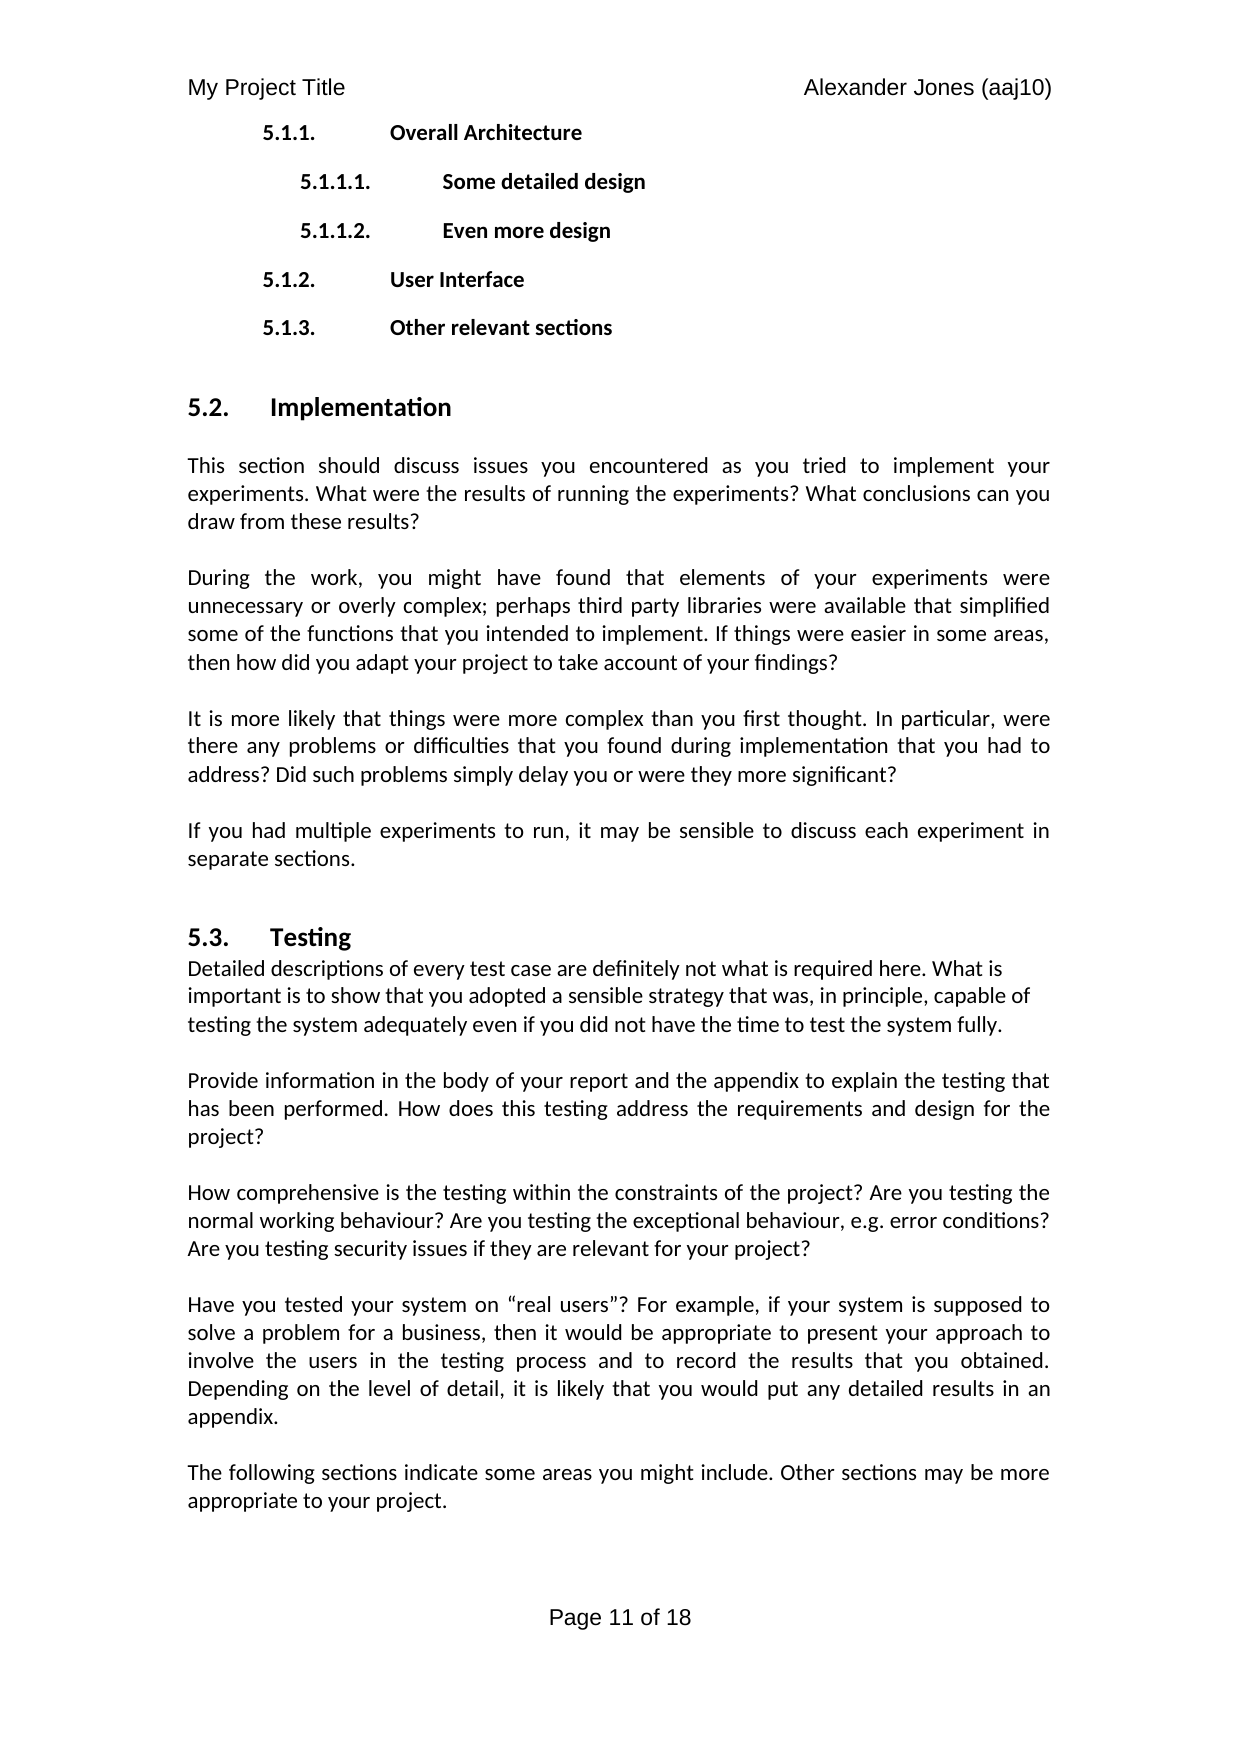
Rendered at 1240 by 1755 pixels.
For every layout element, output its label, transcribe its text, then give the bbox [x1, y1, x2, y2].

text The following sections indicate some areas you might include. Other sections may be more appropriate to your project. [187, 1458, 1052, 1514]
subtitle Some detailed design [300, 167, 1052, 195]
subtitle Other relevant sections [262, 313, 1052, 342]
subtitle Implementation [187, 390, 1052, 423]
text If you had multiple experiments to run, it may be sensible to discuss each experiment in separate sections. [187, 816, 1052, 872]
text During the work, you might have found that elements of your experiments were unnecessary or overly complex; perhaps third party libraries were available that simplified some of the functions that you intended to implement. If things were easier in some areas, then how did you adapt your project to take account of your findings? [187, 563, 1052, 676]
subtitle Even more design [300, 216, 1052, 244]
subtitle Testing [187, 921, 1052, 954]
text Have you tested your system on “real users”? For example, if your system is supposed to solve a problem for a business, then it would be appropriate to present your approach to involve the users in the testing process and to record the results that you obtained. Depending on the level of detail, it is likely that you would put any detailed results in an appendix. [187, 1290, 1052, 1430]
text Detailed descriptions of every test case are definitely not what is required here. What is important is to show that you adopted a sensible strategy that was, in principle, capable of testing the system adequately even if you did not have the time to test the system fully. [187, 954, 1052, 1038]
text Provide information in the body of your report and the appendix to explain the testing that has been performed. How does this testing address the requirements and design for the project? [187, 1066, 1052, 1150]
text This section should discuss issues you encountered as you tried to implement your experiments. What were the results of running the experiments? What conclusions can you draw from these results? [187, 451, 1052, 536]
text It is more likely that things were more complex than you first thought. In particular, were there any problems or difficulties that you found during implementation that you had to address? Did such problems simply delay you or were they more significant? [187, 704, 1052, 788]
subtitle User Interface [262, 265, 1052, 293]
subtitle Overall Architecture [262, 118, 1052, 146]
text How comprehensive is the testing within the constraints of the project? Are you testing the normal working behaviour? Are you testing the exceptional behaviour, e.g. error conditions? Are you testing security issues if they are relevant for your project? [187, 1178, 1052, 1262]
